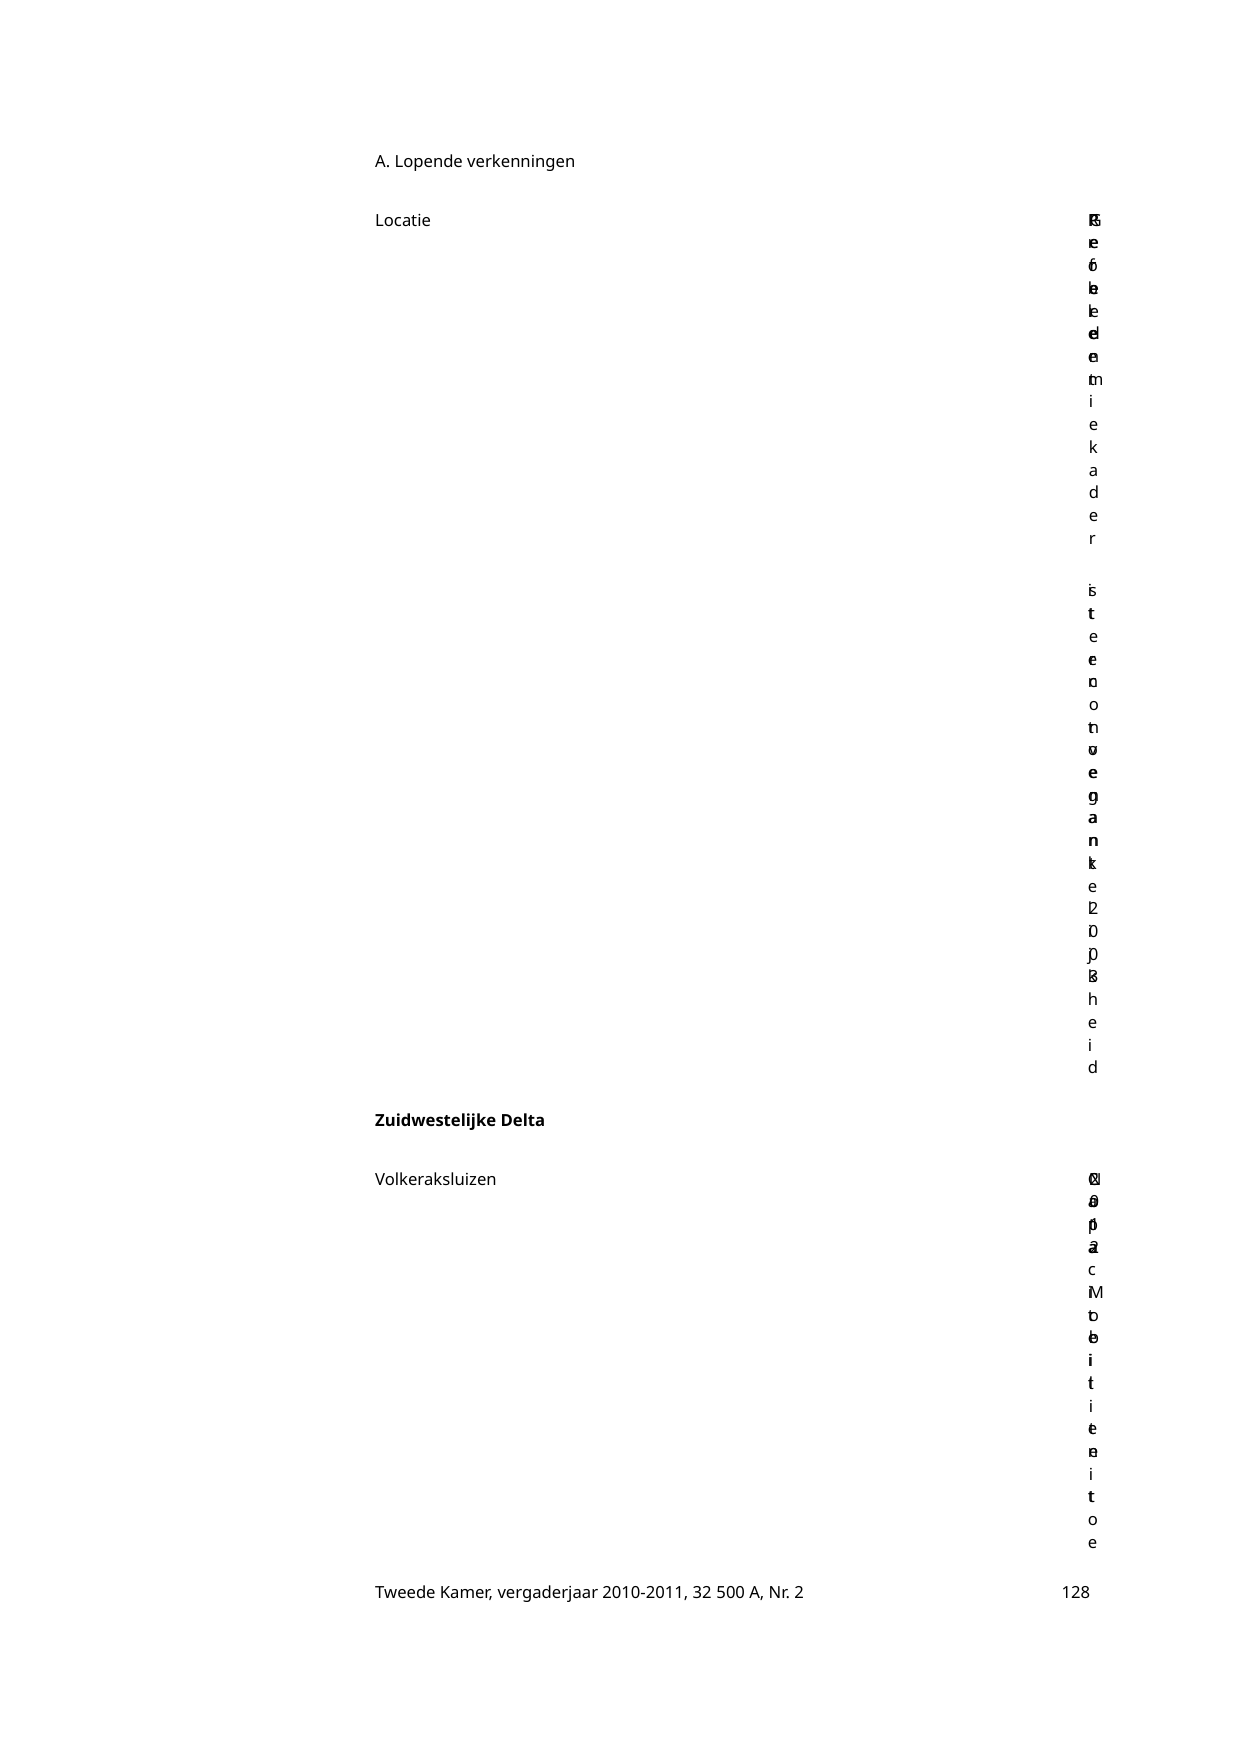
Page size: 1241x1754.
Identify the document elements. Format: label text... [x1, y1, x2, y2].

table_cell Locatie [375, 209, 1088, 579]
table_cell Volkeraksluizen [375, 1167, 1088, 1553]
table_header A. Lopende verkenningen [375, 150, 1088, 208]
table_cell [375, 579, 1088, 1109]
table_cell Zuidwestelijke Delta [375, 1109, 1088, 1167]
